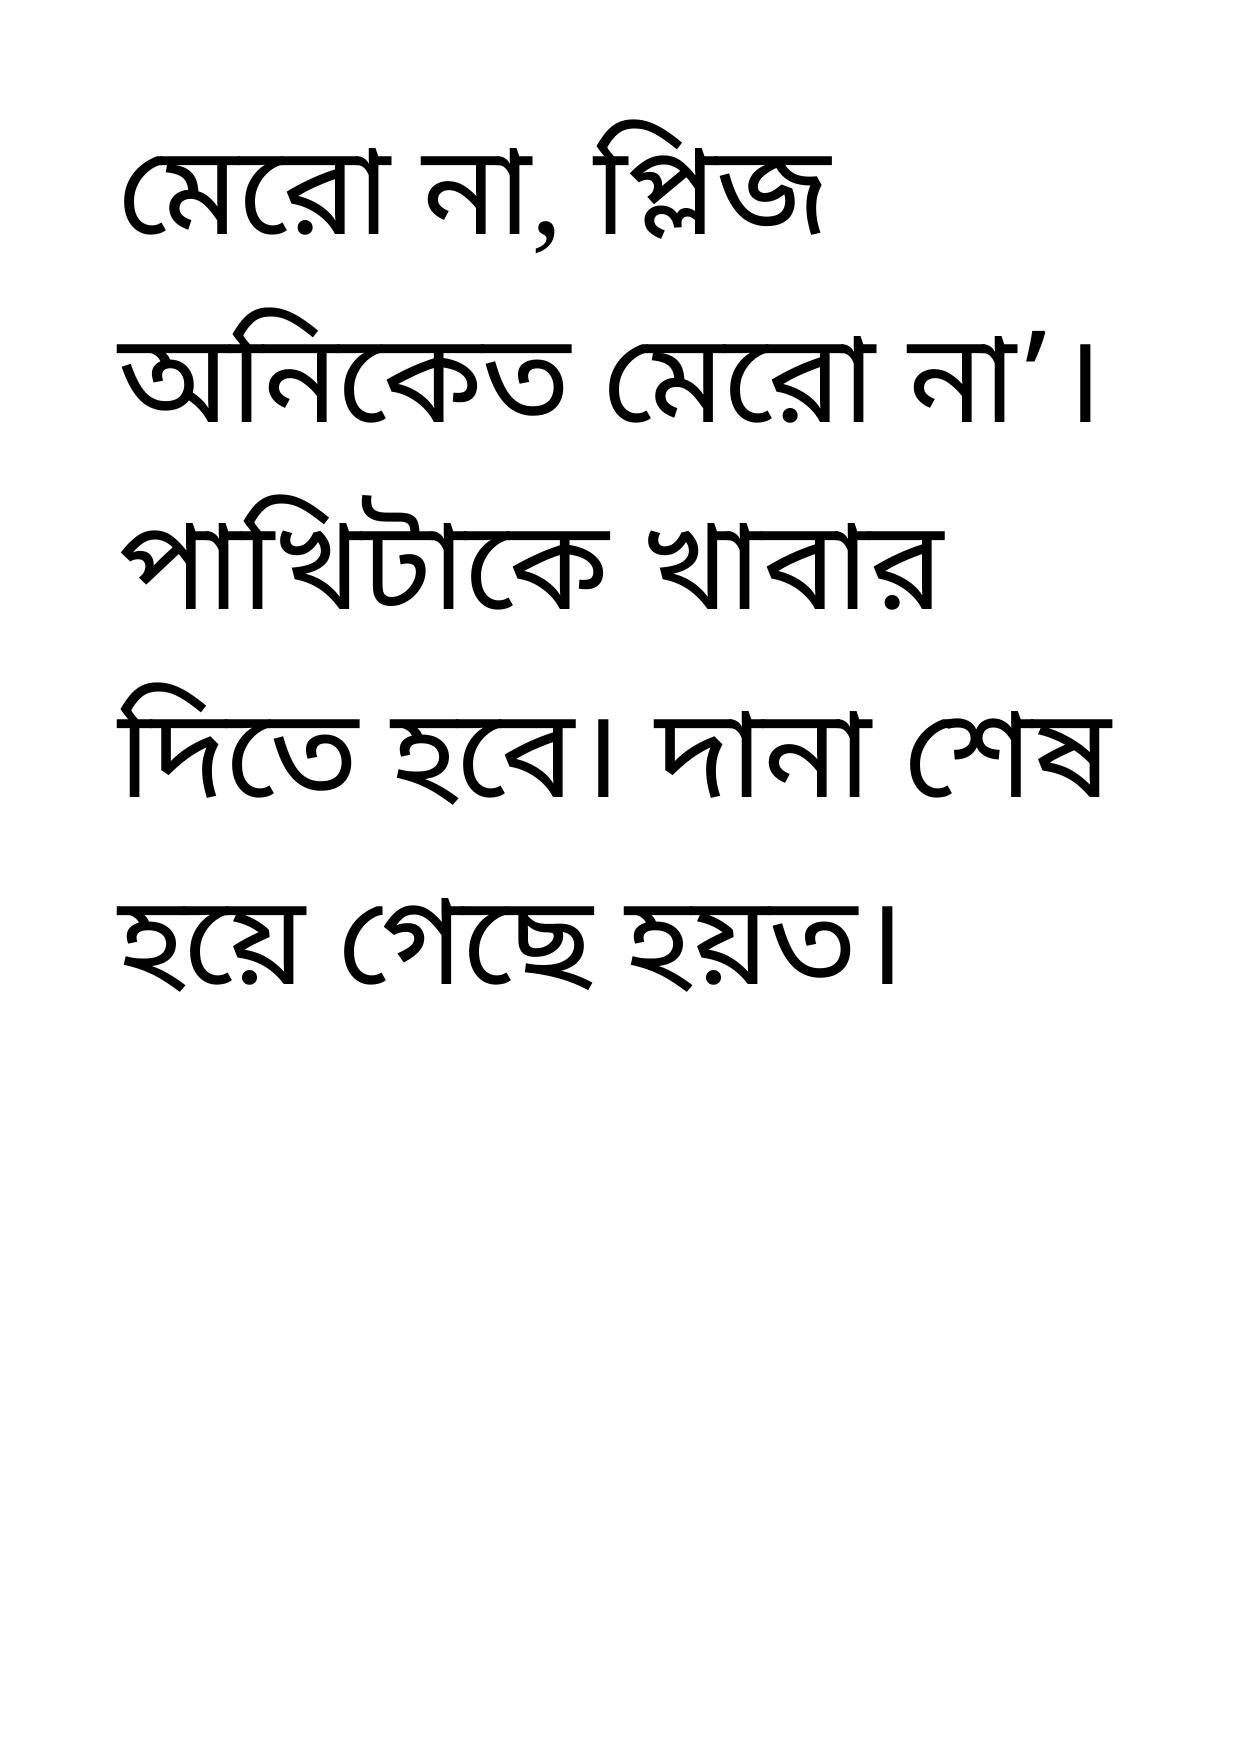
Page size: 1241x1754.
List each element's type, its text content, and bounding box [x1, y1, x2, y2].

text মেরো না, প্লিজ অনিকেত মেরো না’। পাখিটাকে খাবার দিতে হবে। দানা শেষ হয়ে গেছে হয়ত। [118, 118, 1122, 1035]
